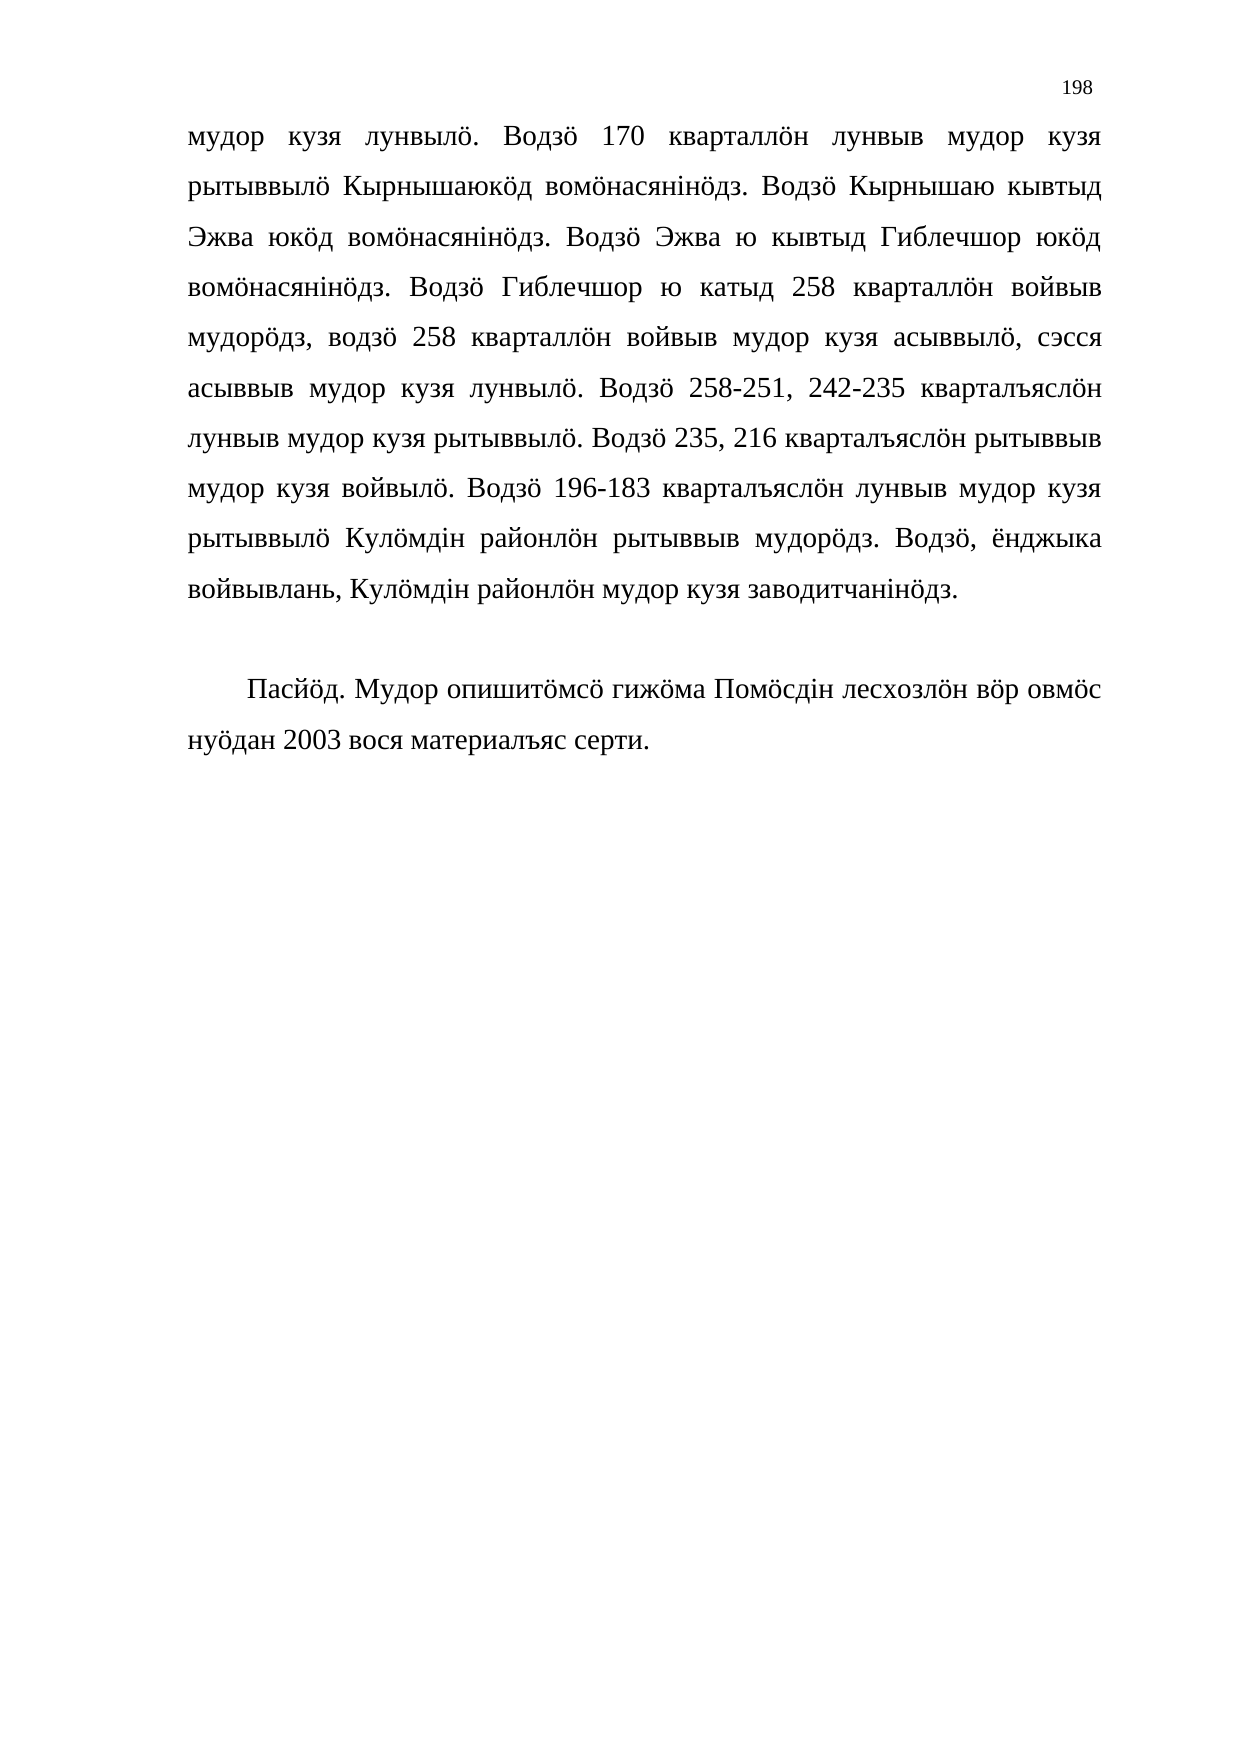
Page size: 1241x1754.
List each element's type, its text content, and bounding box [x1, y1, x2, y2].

text Пасйöд. Мудор опишитöмсö гижöма Помöсдiн лесхозлöн вöр овмöс нуöдан 2003 вося материалъяс серти. [187, 672, 1103, 755]
text мудор кузя лунвылö. Водзö 170 кварталлöн лунвыв мудор кузя рытыввылö Кырнышаюкöд вомöнасянiнöдз. Водзö Кырнышаю кывтыд Эжва юкöд вомöнасянiнöдз. Водзö Эжва ю кывтыд Гиблечшор юкöд вомöнасянiнöдз. Водзö Гиблечшор ю катыд 258 кварталлöн войвыв мудорöдз, водзö 258 кварталлöн войвыв мудор кузя асыввылö, сэсся асыввыв мудор кузя лунвылö. Водзö 258-251, 242-235 кварталъяслöн лунвыв мудор кузя рытыввылö. Водзö 235, 216 кварталъяслöн рытыввыв мудор кузя войвылö. Водзö 196-183 кварталъяслöн лунвыв мудор кузя рытыввылö Кулöмдiн районлöн рытыввыв мудорöдз. Водзö, ёнджыка войвывлань, Кулöмдiн районлöн мудор кузя заводитчанiнöдз. [187, 118, 1103, 604]
